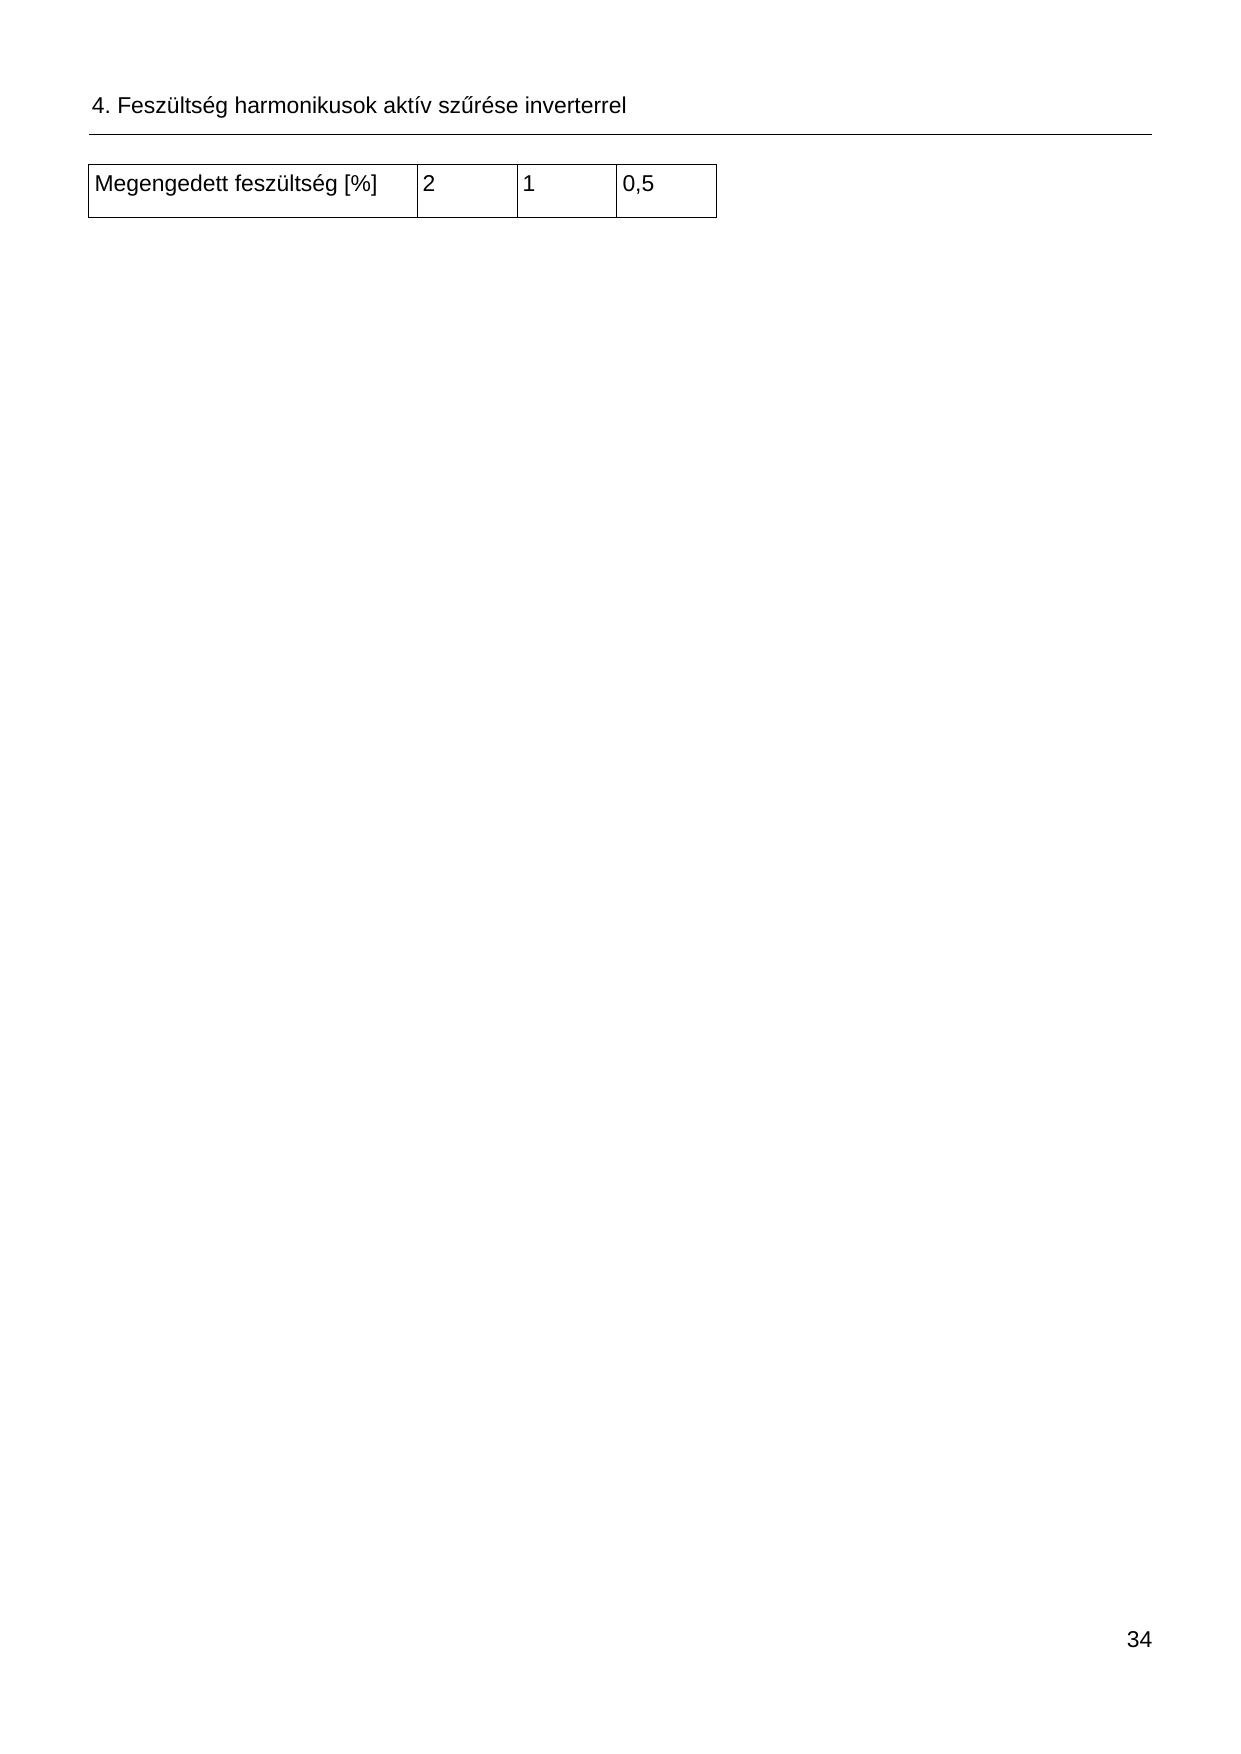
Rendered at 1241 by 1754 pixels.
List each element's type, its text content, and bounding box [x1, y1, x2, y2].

table_cell Megengedett feszültség [%] [89, 165, 417, 217]
table_cell 2 [418, 165, 517, 217]
table_cell 0,5 [617, 165, 716, 217]
table_cell 1 [518, 165, 616, 217]
